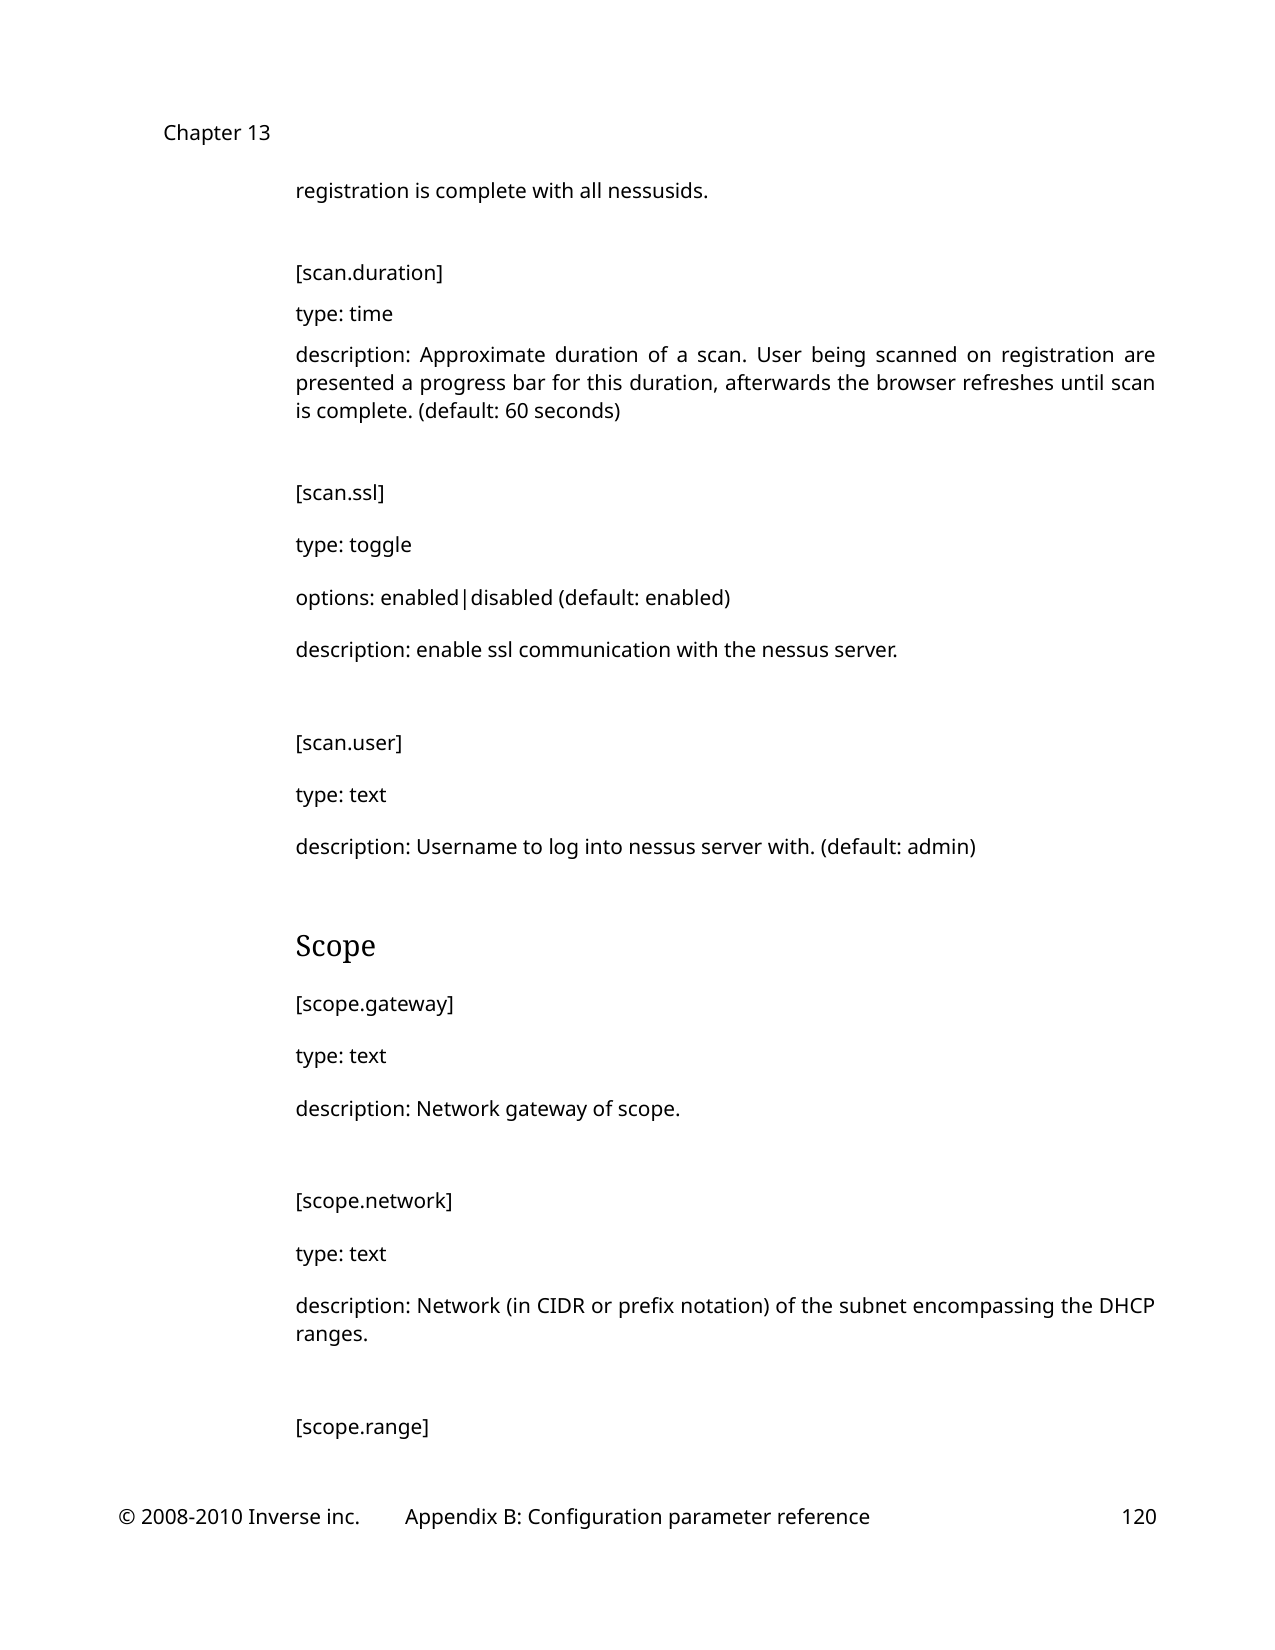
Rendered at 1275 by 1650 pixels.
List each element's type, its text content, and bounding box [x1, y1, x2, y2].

subtitle Scope [295, 925, 1157, 965]
text description: Network (in CIDR or prefix notation) of the subnet encompassing the DHCP ranges. [295, 1291, 1157, 1348]
text [scope.range] [295, 1412, 1157, 1441]
text registration is complete with all nessusids. [295, 176, 1157, 204]
text type: text [295, 1042, 1157, 1070]
text type: text [295, 780, 1157, 808]
text description: Network gateway of scope. [295, 1094, 1157, 1122]
text type: text [295, 1239, 1157, 1267]
text type: time [295, 299, 1157, 327]
text [scope.network] [295, 1187, 1157, 1215]
text [scan.user] [295, 728, 1157, 756]
text [scope.gateway] [295, 989, 1157, 1018]
text type: toggle [295, 531, 1157, 559]
text description: enable ssl communication with the nessus server. [295, 635, 1157, 663]
text description: Approximate duration of a scan. User being scanned on registration are presented a progress bar for this duration, afterwards the browser refreshes until scan is complete. (default: 60 seconds) [295, 340, 1157, 425]
text [scan.duration] [295, 258, 1157, 286]
text options: enabled|disabled (default: enabled) [295, 583, 1157, 611]
text description: Username to log into nessus server with. (default: admin) [295, 832, 1157, 860]
text [scan.ssl] [295, 478, 1157, 507]
